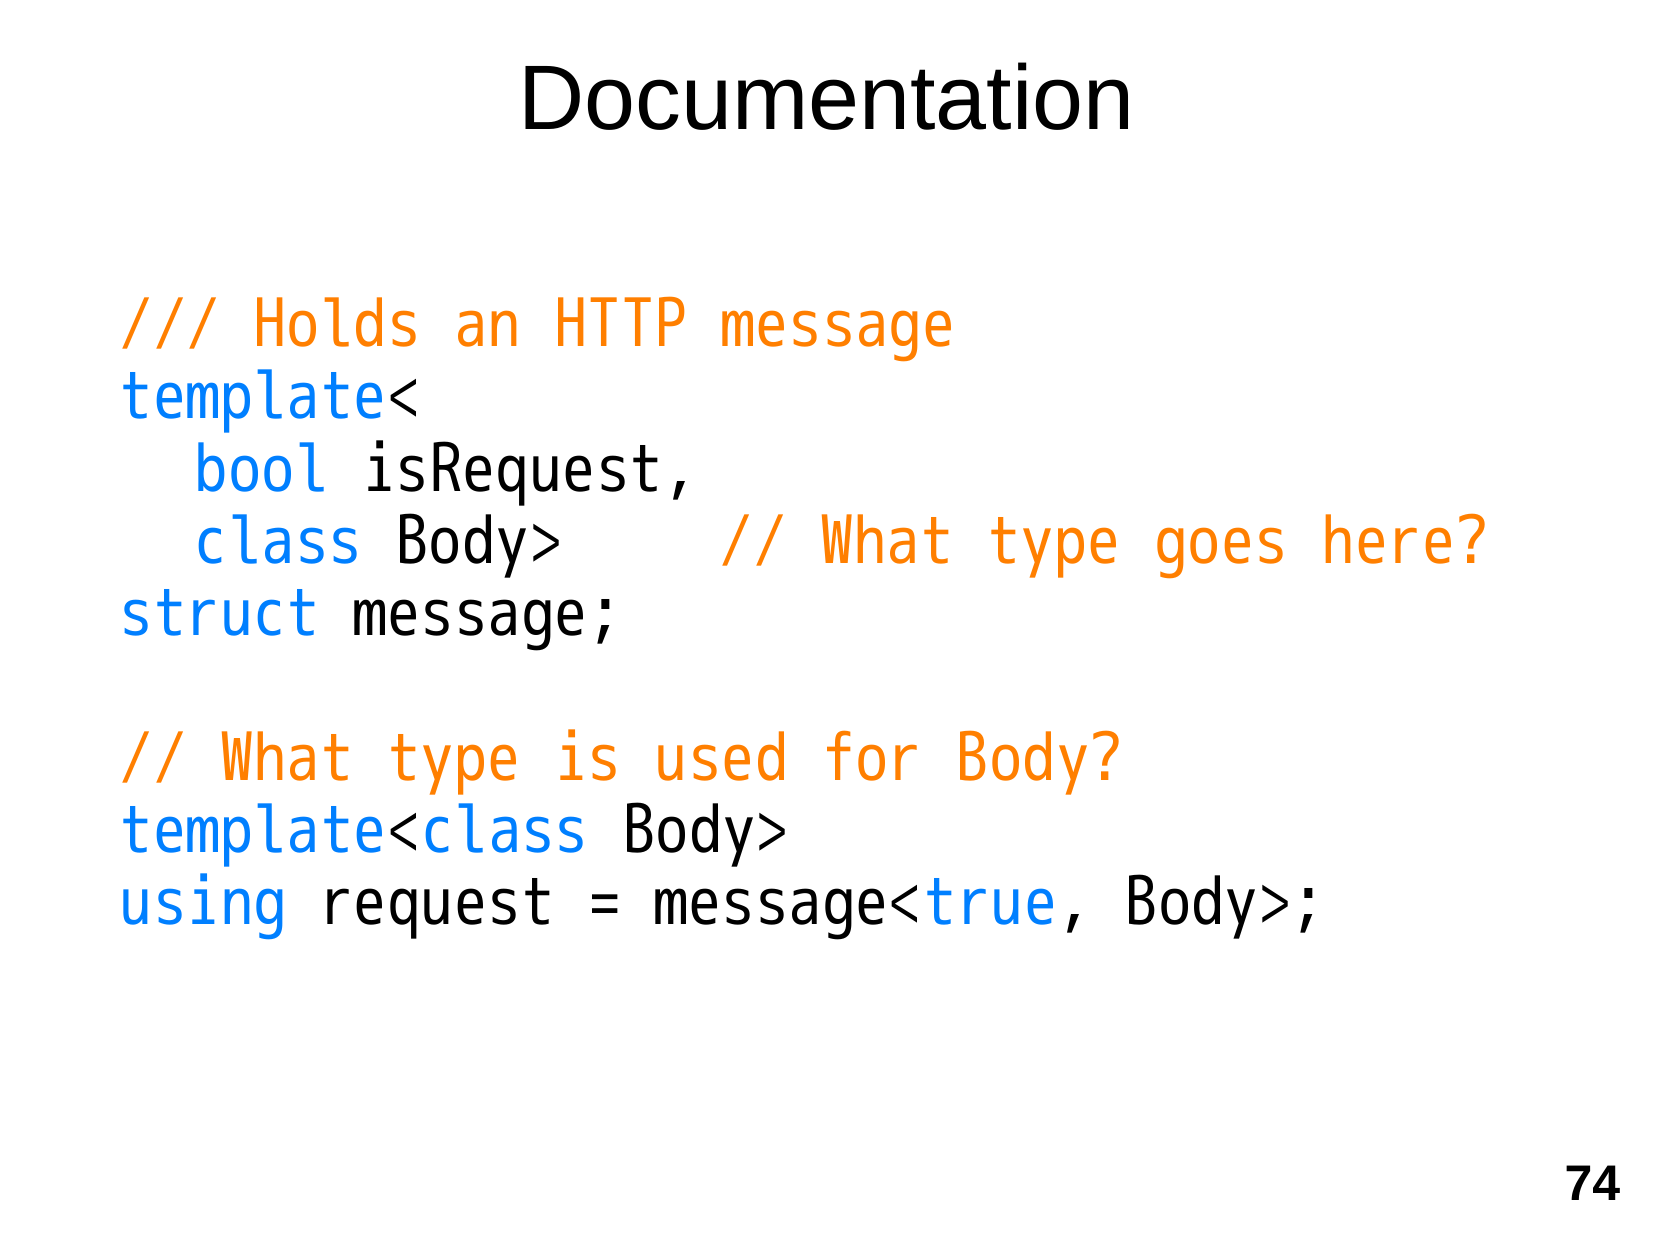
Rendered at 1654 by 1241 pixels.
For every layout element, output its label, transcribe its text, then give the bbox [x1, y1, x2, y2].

title Documentation [82, 15, 1571, 181]
text_box /// Holds an HTTP message template< bool isRequest, class Body> // What type goes here? struct message; // What type is used for Body? template<class Body> using request = message<true, Body>; [104, 210, 1575, 1096]
